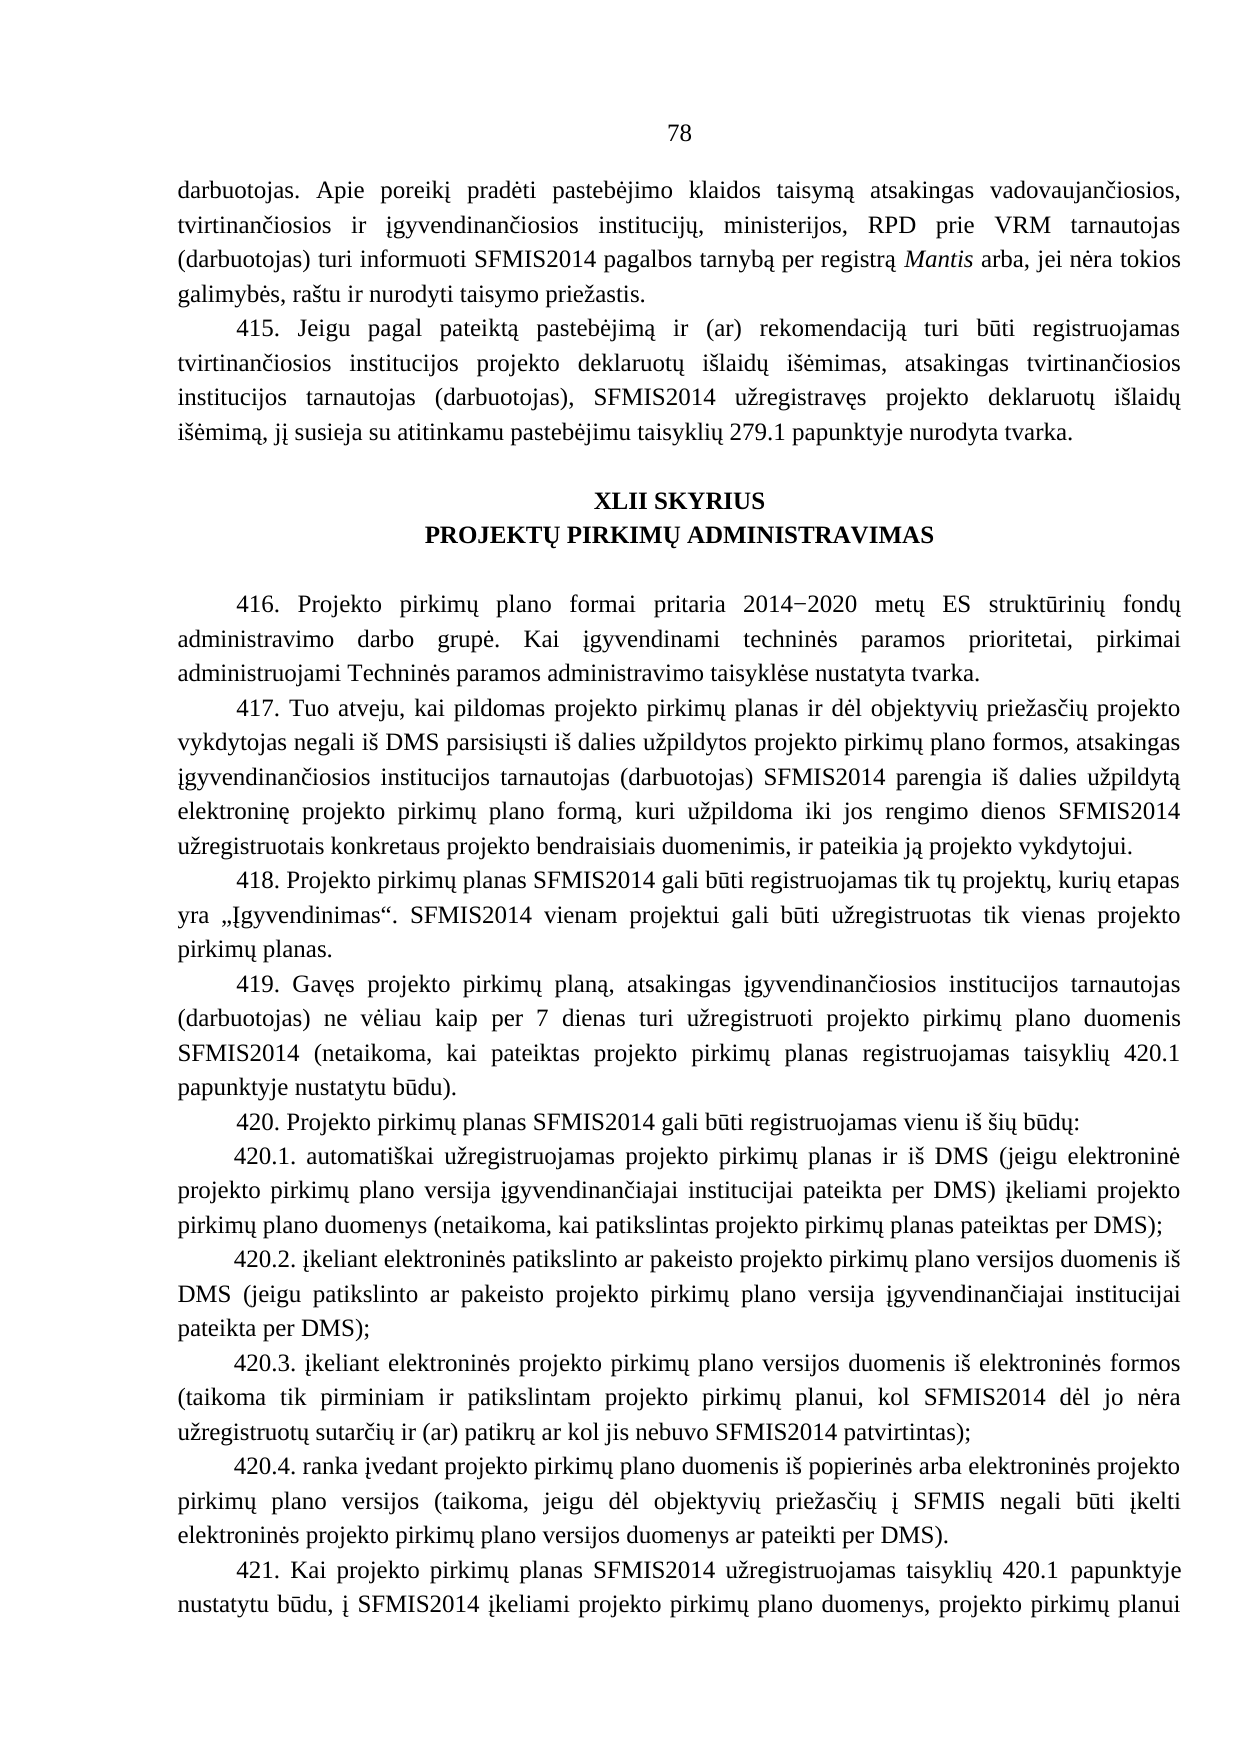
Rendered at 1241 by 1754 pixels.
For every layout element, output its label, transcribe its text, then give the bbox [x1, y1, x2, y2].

text 420.4. ranka įvedant projekto pirkimų plano duomenis iš popierinės arba elektroninės projekto pirkimų plano versijos (taikoma, jeigu dėl objektyvių priežasčių į SFMIS negali būti įkelti elektroninės projekto pirkimų plano versijos duomenys ar pateikti per DMS). [177, 1451, 1181, 1549]
text 418. Projekto pirkimų planas SFMIS2014 gali būti registruojamas tik tų projektų, kurių etapas yra „Įgyvendinimas“. SFMIS2014 vienam projektui gali būti užregistruotas tik vienas projekto pirkimų planas. [177, 865, 1181, 963]
text 420.1. automatiškai užregistruojamas projekto pirkimų planas ir iš DMS (jeigu elektroninė projekto pirkimų plano versija įgyvendinančiajai institucijai pateikta per DMS) įkeliami projekto pirkimų plano duomenys (netaikoma, kai patikslintas projekto pirkimų planas pateiktas per DMS); [177, 1141, 1181, 1239]
text 416. Projekto pirkimų plano formai pritaria 2014−2020 metų ES struktūrinių fondų administravimo darbo grupė. Kai įgyvendinami techninės paramos prioritetai, pirkimai administruojami Techninės paramos administravimo taisyklėse nustatyta tvarka. [177, 589, 1181, 687]
text PROJEKTŲ PIRKIMŲ ADMINISTRAVIMAS [177, 520, 1181, 549]
text XLII SKYRIUS [177, 486, 1181, 515]
text 417. Tuo atveju, kai pildomas projekto pirkimų planas ir dėl objektyvių priežasčių projekto vykdytojas negali iš DMS parsisiųsti iš dalies užpildytos projekto pirkimų plano formos, atsakingas įgyvendinančiosios institucijos tarnautojas (darbuotojas) SFMIS2014 parengia iš dalies užpildytą elektroninę projekto pirkimų plano formą, kuri užpildoma iki jos rengimo dienos SFMIS2014 užregistruotais konkretaus projekto bendraisiais duomenimis, ir pateikia ją projekto vykdytojui. [177, 693, 1181, 859]
text 421. Kai projekto pirkimų planas SFMIS2014 užregistruojamas taisyklių 420.1 papunktyje nustatytu būdu, į SFMIS2014 įkeliami projekto pirkimų plano duomenys, projekto pirkimų planui [177, 1555, 1181, 1618]
text 420. Projekto pirkimų planas SFMIS2014 gali būti registruojamas vienu iš šių būdų: [177, 1107, 1181, 1135]
text 415. Jeigu pagal pateiktą pastebėjimą ir (ar) rekomendaciją turi būti registruojamas tvirtinančiosios institucijos projekto deklaruotų išlaidų išėmimas, atsakingas tvirtinančiosios institucijos tarnautojas (darbuotojas), SFMIS2014 užregistravęs projekto deklaruotų išlaidų išėmimą, jį susieja su atitinkamu pastebėjimu taisyklių 279.1 papunktyje nurodyta tvarka. [177, 313, 1181, 446]
text 420.2. įkeliant elektroninės patikslinto ar pakeisto projekto pirkimų plano versijos duomenis iš DMS (jeigu patikslinto ar pakeisto projekto pirkimų plano versija įgyvendinančiajai institucijai pateikta per DMS); [177, 1244, 1181, 1342]
text 420.3. įkeliant elektroninės projekto pirkimų plano versijos duomenis iš elektroninės formos (taikoma tik pirminiam ir patikslintam projekto pirkimų planui, kol SFMIS2014 dėl jo nėra užregistruotų sutarčių ir (ar) patikrų ar kol jis nebuvo SFMIS2014 patvirtintas); [177, 1348, 1181, 1446]
text darbuotojas. Apie poreikį pradėti pastebėjimo klaidos taisymą atsakingas vadovaujančiosios, tvirtinančiosios ir įgyvendinančiosios institucijų, ministerijos, RPD prie VRM tarnautojas (darbuotojas) turi informuoti SFMIS2014 pagalbos tarnybą per registrą Mantis arba, jei nėra tokios galimybės, raštu ir nurodyti taisymo priežastis. [177, 176, 1181, 308]
text 419. Gavęs projekto pirkimų planą, atsakingas įgyvendinančiosios institucijos tarnautojas (darbuotojas) ne vėliau kaip per 7 dienas turi užregistruoti projekto pirkimų plano duomenis SFMIS2014 (netaikoma, kai pateiktas projekto pirkimų planas registruojamas taisyklių 420.1 papunktyje nustatytu būdu). [177, 969, 1181, 1101]
